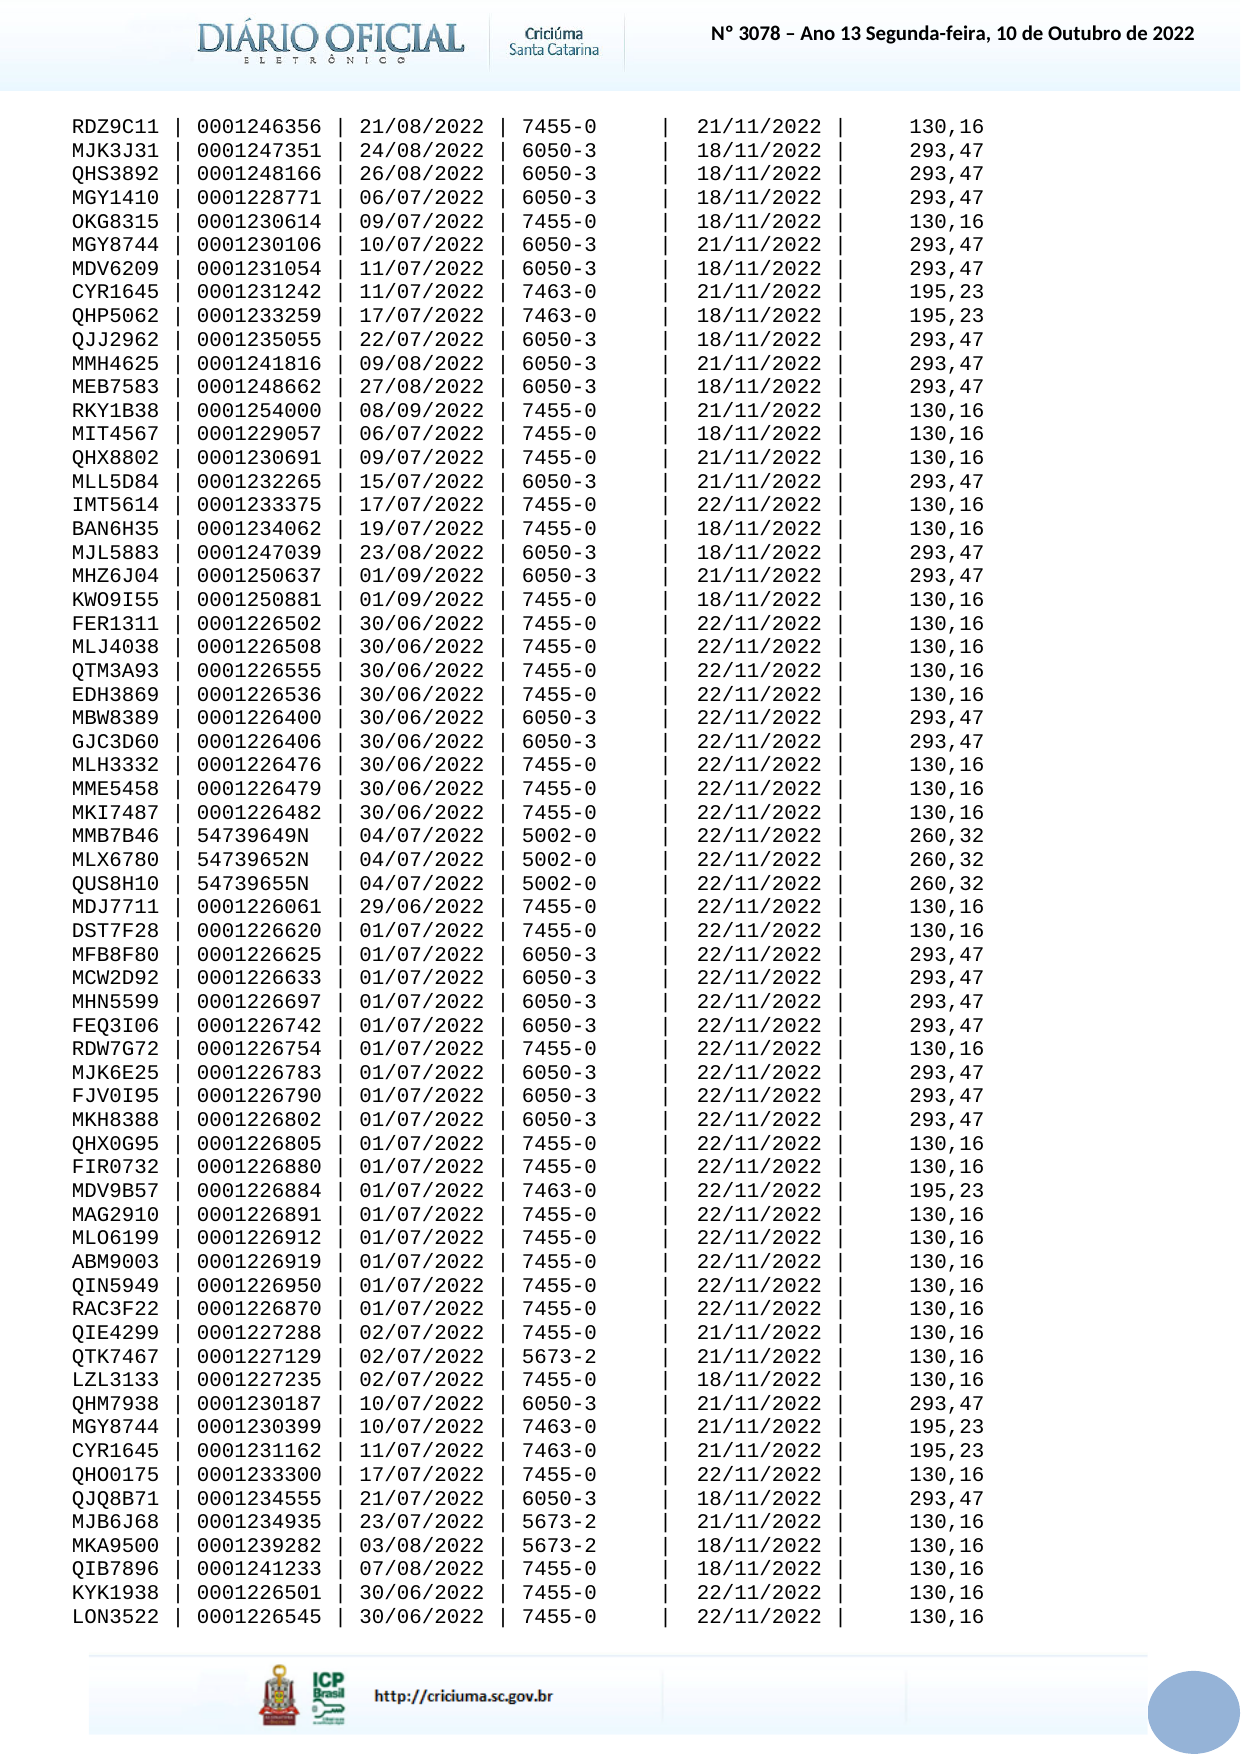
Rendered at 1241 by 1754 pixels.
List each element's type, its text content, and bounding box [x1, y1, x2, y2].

text DST7F28 | 0001226620 | 01/07/2022 | 7455-0 | 22/11/2022 | 130,16 [59, 920, 1167, 944]
text MAG2910 | 0001226891 | 01/07/2022 | 7455-0 | 22/11/2022 | 130,16 [59, 1204, 1167, 1227]
text QIE4299 | 0001227288 | 02/07/2022 | 7455-0 | 21/11/2022 | 130,16 [59, 1322, 1167, 1346]
text MIT4567 | 0001229057 | 06/07/2022 | 7455-0 | 18/11/2022 | 130,16 [59, 423, 1167, 447]
text MHN5599 | 0001226697 | 01/07/2022 | 6050-3 | 22/11/2022 | 293,47 [59, 991, 1167, 1014]
text QTK7467 | 0001227129 | 02/07/2022 | 5673-2 | 21/11/2022 | 130,16 [59, 1346, 1167, 1369]
text QIN5949 | 0001226950 | 01/07/2022 | 7455-0 | 22/11/2022 | 130,16 [59, 1275, 1167, 1298]
text RDW7G72 | 0001226754 | 01/07/2022 | 7455-0 | 22/11/2022 | 130,16 [59, 1038, 1167, 1062]
text MLO6199 | 0001226912 | 01/07/2022 | 7455-0 | 22/11/2022 | 130,16 [59, 1227, 1167, 1251]
text CYR1645 | 0001231242 | 11/07/2022 | 7463-0 | 21/11/2022 | 195,23 [59, 282, 1167, 305]
text QHP5062 | 0001233259 | 17/07/2022 | 7463-0 | 18/11/2022 | 195,23 [59, 305, 1167, 329]
text MKA9500 | 0001239282 | 03/08/2022 | 5673-2 | 18/11/2022 | 130,16 [59, 1535, 1167, 1558]
text MCW2D92 | 0001226633 | 01/07/2022 | 6050-3 | 22/11/2022 | 293,47 [59, 967, 1167, 991]
text MKH8388 | 0001226802 | 01/07/2022 | 6050-3 | 22/11/2022 | 293,47 [59, 1109, 1167, 1133]
text EDH3869 | 0001226536 | 30/06/2022 | 7455-0 | 22/11/2022 | 130,16 [59, 683, 1167, 707]
text MJK3J31 | 0001247351 | 24/08/2022 | 6050-3 | 18/11/2022 | 293,47 [59, 140, 1167, 163]
text MJL5883 | 0001247039 | 23/08/2022 | 6050-3 | 18/11/2022 | 293,47 [59, 542, 1167, 565]
text MGY1410 | 0001228771 | 06/07/2022 | 6050-3 | 18/11/2022 | 293,47 [59, 187, 1167, 211]
text MLH3332 | 0001226476 | 30/06/2022 | 7455-0 | 22/11/2022 | 130,16 [59, 754, 1167, 778]
text KWO9I55 | 0001250881 | 01/09/2022 | 7455-0 | 18/11/2022 | 130,16 [59, 589, 1167, 613]
text CYR1645 | 0001231162 | 11/07/2022 | 7463-0 | 21/11/2022 | 195,23 [59, 1440, 1167, 1464]
text MME5458 | 0001226479 | 30/06/2022 | 7455-0 | 22/11/2022 | 130,16 [59, 778, 1167, 802]
text MLL5D84 | 0001232265 | 15/07/2022 | 6050-3 | 21/11/2022 | 293,47 [59, 471, 1167, 494]
text QIB7896 | 0001241233 | 07/08/2022 | 7455-0 | 18/11/2022 | 130,16 [59, 1558, 1167, 1582]
text FER1311 | 0001226502 | 30/06/2022 | 7455-0 | 22/11/2022 | 130,16 [59, 613, 1167, 636]
text RAC3F22 | 0001226870 | 01/07/2022 | 7455-0 | 22/11/2022 | 130,16 [59, 1298, 1167, 1322]
text FEQ3I06 | 0001226742 | 01/07/2022 | 6050-3 | 22/11/2022 | 293,47 [59, 1014, 1167, 1038]
text QHX8802 | 0001230691 | 09/07/2022 | 7455-0 | 21/11/2022 | 130,16 [59, 447, 1167, 471]
text MJB6J68 | 0001234935 | 23/07/2022 | 5673-2 | 21/11/2022 | 130,16 [59, 1511, 1167, 1535]
text KYK1938 | 0001226501 | 30/06/2022 | 7455-0 | 22/11/2022 | 130,16 [59, 1582, 1167, 1606]
text MFB8F80 | 0001226625 | 01/07/2022 | 6050-3 | 22/11/2022 | 293,47 [59, 944, 1167, 967]
text MEB7583 | 0001248662 | 27/08/2022 | 6050-3 | 18/11/2022 | 293,47 [59, 376, 1167, 400]
text QHM7938 | 0001230187 | 10/07/2022 | 6050-3 | 21/11/2022 | 293,47 [59, 1393, 1167, 1417]
text MGY8744 | 0001230106 | 10/07/2022 | 6050-3 | 21/11/2022 | 293,47 [59, 234, 1167, 258]
text QUS8H10 | 54739655N | 04/07/2022 | 5002-0 | 22/11/2022 | 260,32 [59, 873, 1167, 896]
text BAN6H35 | 0001234062 | 19/07/2022 | 7455-0 | 18/11/2022 | 130,16 [59, 518, 1167, 542]
text FJV0I95 | 0001226790 | 01/07/2022 | 6050-3 | 22/11/2022 | 293,47 [59, 1086, 1167, 1109]
text QHO0175 | 0001233300 | 17/07/2022 | 7455-0 | 22/11/2022 | 130,16 [59, 1464, 1167, 1487]
text RKY1B38 | 0001254000 | 08/09/2022 | 7455-0 | 21/11/2022 | 130,16 [59, 400, 1167, 423]
text MLX6780 | 54739652N | 04/07/2022 | 5002-0 | 22/11/2022 | 260,32 [59, 849, 1167, 873]
text MDJ7711 | 0001226061 | 29/06/2022 | 7455-0 | 22/11/2022 | 130,16 [59, 896, 1167, 920]
text QHS3892 | 0001248166 | 26/08/2022 | 6050-3 | 18/11/2022 | 293,47 [59, 163, 1167, 187]
text MJK6E25 | 0001226783 | 01/07/2022 | 6050-3 | 22/11/2022 | 293,47 [59, 1062, 1167, 1086]
text OKG8315 | 0001230614 | 09/07/2022 | 7455-0 | 18/11/2022 | 130,16 [59, 211, 1167, 234]
text MLJ4038 | 0001226508 | 30/06/2022 | 7455-0 | 22/11/2022 | 130,16 [59, 636, 1167, 660]
text FIR0732 | 0001226880 | 01/07/2022 | 7455-0 | 22/11/2022 | 130,16 [59, 1156, 1167, 1180]
text MDV6209 | 0001231054 | 11/07/2022 | 6050-3 | 18/11/2022 | 293,47 [59, 258, 1167, 282]
text MMB7B46 | 54739649N | 04/07/2022 | 5002-0 | 22/11/2022 | 260,32 [59, 825, 1167, 849]
text MGY8744 | 0001230399 | 10/07/2022 | 7463-0 | 21/11/2022 | 195,23 [59, 1417, 1167, 1440]
text MBW8389 | 0001226400 | 30/06/2022 | 6050-3 | 22/11/2022 | 293,47 [59, 707, 1167, 731]
text MDV9B57 | 0001226884 | 01/07/2022 | 7463-0 | 22/11/2022 | 195,23 [59, 1180, 1167, 1204]
text QHX0G95 | 0001226805 | 01/07/2022 | 7455-0 | 22/11/2022 | 130,16 [59, 1133, 1167, 1156]
text MMH4625 | 0001241816 | 09/08/2022 | 6050-3 | 21/11/2022 | 293,47 [59, 352, 1167, 376]
text LZL3133 | 0001227235 | 02/07/2022 | 7455-0 | 18/11/2022 | 130,16 [59, 1369, 1167, 1393]
text LON3522 | 0001226545 | 30/06/2022 | 7455-0 | 22/11/2022 | 130,16 [59, 1606, 1167, 1629]
text QJQ8B71 | 0001234555 | 21/07/2022 | 6050-3 | 18/11/2022 | 293,47 [59, 1487, 1167, 1511]
text MHZ6J04 | 0001250637 | 01/09/2022 | 6050-3 | 21/11/2022 | 293,47 [59, 565, 1167, 589]
text QTM3A93 | 0001226555 | 30/06/2022 | 7455-0 | 22/11/2022 | 130,16 [59, 660, 1167, 683]
text MKI7487 | 0001226482 | 30/06/2022 | 7455-0 | 22/11/2022 | 130,16 [59, 802, 1167, 825]
text ABM9003 | 0001226919 | 01/07/2022 | 7455-0 | 22/11/2022 | 130,16 [59, 1251, 1167, 1275]
text IMT5614 | 0001233375 | 17/07/2022 | 7455-0 | 22/11/2022 | 130,16 [59, 494, 1167, 518]
text RDZ9C11 | 0001246356 | 21/08/2022 | 7455-0 | 21/11/2022 | 130,16 [59, 116, 1167, 140]
text GJC3D60 | 0001226406 | 30/06/2022 | 6050-3 | 22/11/2022 | 293,47 [59, 731, 1167, 754]
text QJJ2962 | 0001235055 | 22/07/2022 | 6050-3 | 18/11/2022 | 293,47 [59, 329, 1167, 352]
